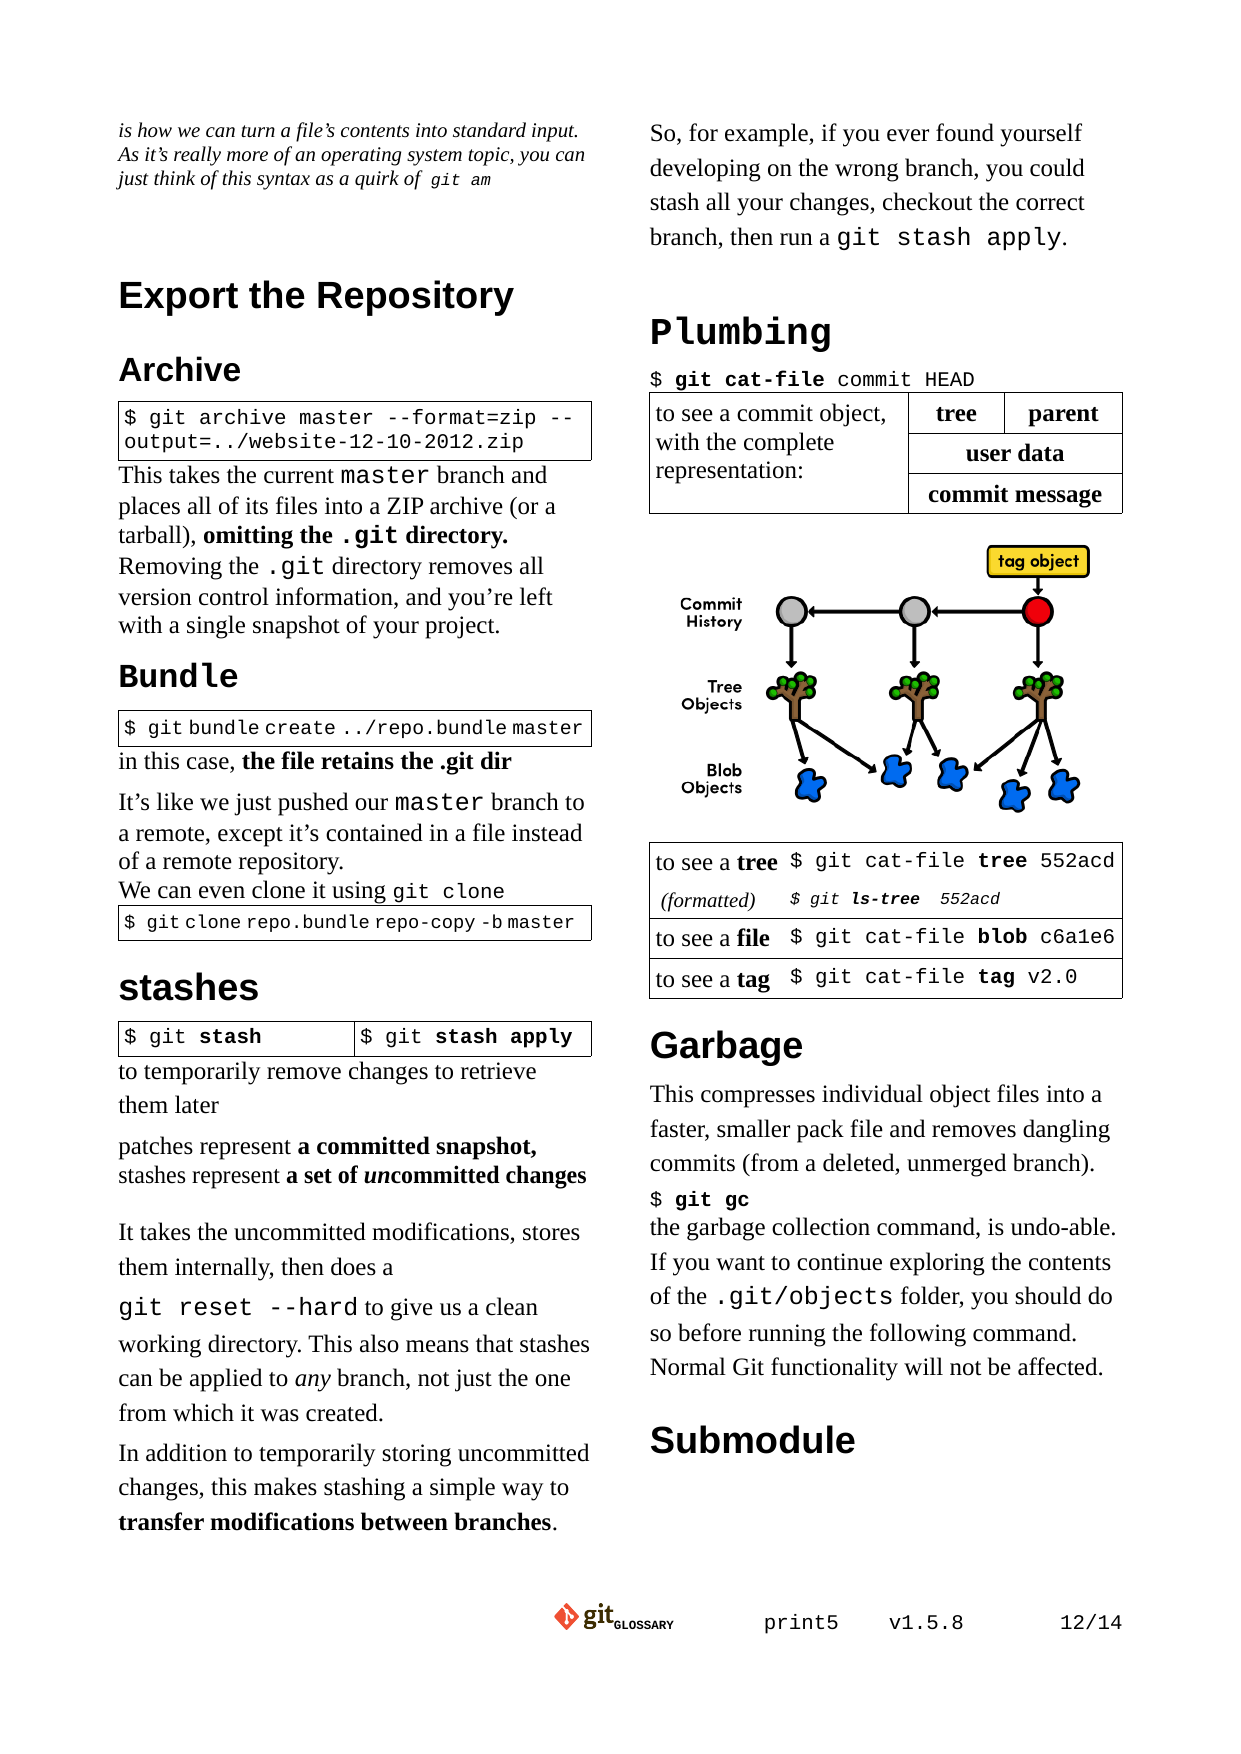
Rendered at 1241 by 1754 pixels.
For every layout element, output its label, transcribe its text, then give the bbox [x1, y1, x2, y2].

text It takes the uncommitted modifications, stores them internally, then does a [118, 1217, 591, 1280]
subtitle stashes [118, 964, 591, 1008]
text is how we can turn a file’s contents into standard input. As it’s really more of an operating system topic, you can just think of this syntax as a quirk of git am [118, 118, 591, 191]
subtitle Export the Repository [118, 273, 591, 317]
table_header parent [1005, 393, 1122, 432]
table_header to see a commit object, with the complete representation: [650, 393, 908, 513]
text It’s like we just pushed our master branch to a remote, except it’s contained in a file instead of a remote repository. [118, 787, 591, 875]
text So, for example, if you ever found yourself developing on the wrong branch, you could stash all your changes, checkout the correct branch, then run a git stash apply. [649, 118, 1122, 252]
text git reset --hard to give us a clean working directory. This also means that stashes can be applied to any branch, not just the one from which it was created. [118, 1292, 591, 1426]
text This compresses individual object files into a faster, smaller pack file and removes dangling commits (from a deleted, unmerged branch). [649, 1079, 1122, 1177]
text $ git cat-file commit HEAD [649, 368, 1122, 392]
text patches represent a committed snapshot, [118, 1131, 591, 1160]
picture [655, 518, 1117, 836]
table_header tree [909, 393, 1004, 432]
table_cell $ git cat-file blob c6a1e6 [784, 919, 1122, 958]
text in this case, the file retains the .git dir [118, 747, 591, 775]
subtitle Plumbing [649, 313, 1122, 356]
table_header $ git clone repo.bundle repo-copy -b master [119, 906, 591, 939]
table_header $ git archive master --format=zip --output=../website-12-10-2012.zip [119, 402, 591, 460]
picture [554, 1603, 614, 1630]
text to temporarily remove changes to retrieve them later [118, 1057, 591, 1119]
text This takes the current master branch and places all of its files into a ZIP archive (or a tarball), omitting the .git directory. Removing the .git directory removes all version control information, and you’re left with a single snapshot of your project. [118, 461, 591, 639]
table_header $ git bundle create ../repo.bundle master [119, 711, 591, 746]
table_cell user data [909, 434, 1122, 473]
table_cell $ git cat-file tree 552acd [784, 843, 1122, 882]
text the garbage collection command, is undo-able. If you want to continue exploring the contents of the .git/objects folder, you should do so before running the following command. Normal Git functionality will not be affected. [649, 1212, 1122, 1381]
subtitle Garbage [649, 1023, 1122, 1067]
subtitle Archive [118, 350, 591, 389]
table_header $ git stash apply [355, 1022, 591, 1056]
table_cell commit message [909, 474, 1122, 513]
table_cell [650, 514, 1122, 842]
table_cell to see a tag [650, 959, 784, 998]
text $ git gc [649, 1189, 1122, 1212]
table_cell to see a tree [650, 843, 784, 882]
text stashes represent a set of uncommitted changes [118, 1160, 591, 1188]
table_cell (formatted) [650, 882, 784, 917]
subtitle Submodule [649, 1418, 1122, 1461]
table_cell $ git cat-file tag v2.0 [784, 959, 1122, 998]
table_header $ git stash [119, 1022, 354, 1056]
text In addition to temporarily storing uncommitted changes, this makes stashing a simple way to transfer modifications between branches. [118, 1438, 591, 1536]
table_cell $ git ls-tree 552acd [784, 882, 1122, 917]
text We can even clone it using git clone [118, 875, 591, 905]
table_cell to see a file [650, 919, 784, 958]
subtitle Bundle [118, 660, 591, 698]
